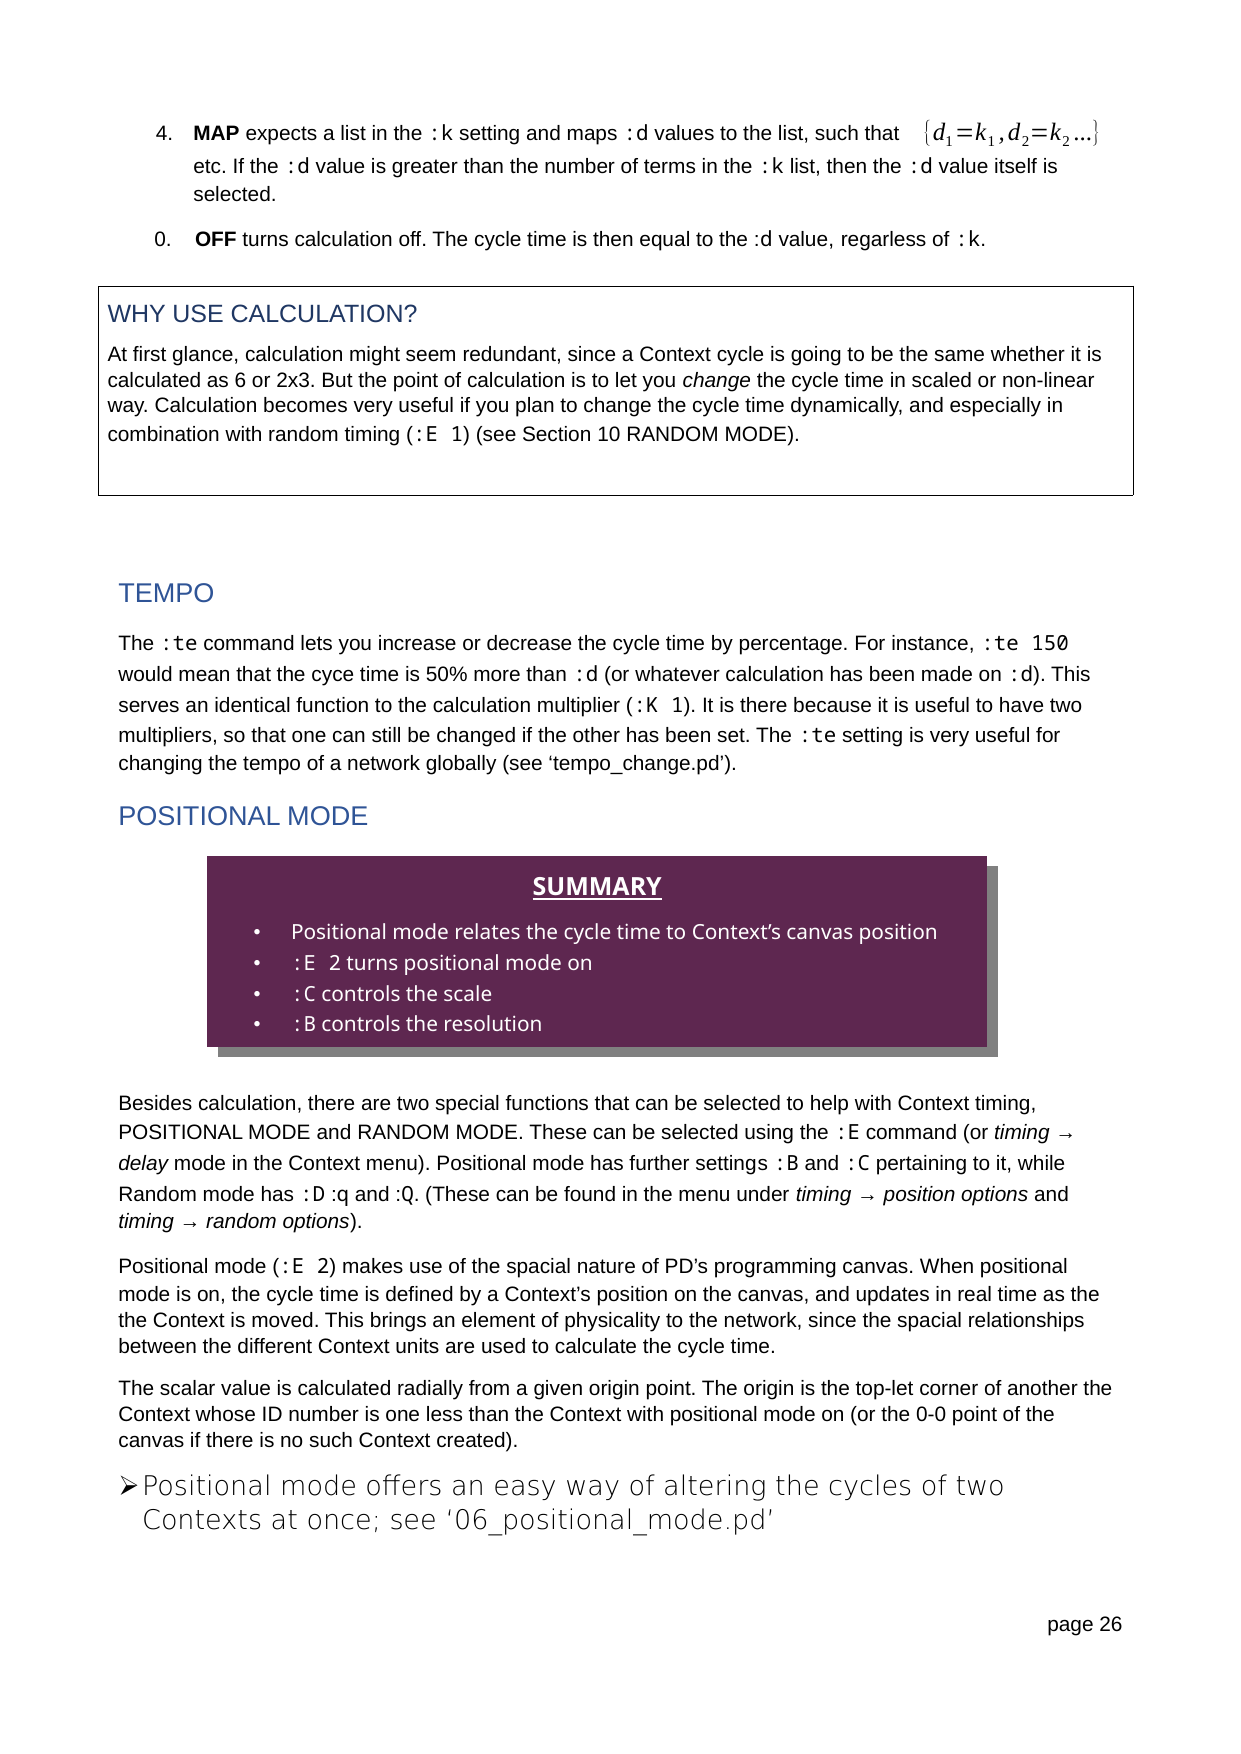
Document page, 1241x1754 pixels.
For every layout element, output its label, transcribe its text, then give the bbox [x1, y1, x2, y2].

text The scalar value is calculated radially from a given origin point. The origin is the top-let corner of another the Context whose ID number is one less than the Context with positional mode on (or the 0-0 point of the canvas if there is no such Context created). [118, 1376, 1122, 1452]
text Positional mode (:E 2) makes use of the spacial nature of PD’s programming canvas. When positional mode is on, the cycle time is defined by a Context’s position on the canvas, and updates in real time as the the Context is moved. This brings an element of physicality to the network, since the spacial relationships between the different Context units are used to calculate the cycle time. [118, 1251, 1122, 1357]
text 0. OFF turns calculation off. The cycle time is then equal to the :d value, regarless of :k. [118, 224, 1122, 253]
subtitle POSITIONAL MODE [118, 800, 1122, 831]
list :B controls the resolution [253, 1009, 978, 1038]
list Positional mode relates the cycle time to Context’s canvas position [253, 917, 978, 946]
subtitle WHY USE CALCULATION? [107, 299, 1124, 327]
text Besides calculation, there are two special functions that can be selected to help with Context timing, POSITIONAL MODE and RANDOM MODE. These can be selected using the :E command (or timing → delay mode in the Context menu). Positional mode has further settings :B and :C pertaining to it, while Random mode has :D :q and :Q. (These can be found in the menu under timing → position options and timing → random options). [118, 852, 1122, 1233]
list :E 2 turns positional mode on [253, 948, 978, 977]
text The :te command lets you increase or decrease the cycle time by percentage. For instance, :te 150 would mean that the cyce time is 50% more than :d (or whatever calculation has been made on :d). This serves an identical function to the calculation multiplier (:K 1). It is there because it is useful to have two multipliers, so that one can still be changed if the other has been set. The :te setting is very useful for changing the tempo of a network globally (see ‘tempo_change.pd’). [118, 628, 1122, 775]
list MAP expects a list in the :k setting and maps :d values to the list, such that etc. If the :d value is greater than the number of terms in the :k list, then the :d value itself is selected. [156, 118, 1122, 206]
text At first glance, calculation might seem redundant, since a Context cycle is going to be the same whether it is calculated as 6 or 2x3. But the point of calculation is to let you change the cycle time in scaled or non-linear way. Calculation becomes very useful if you plan to change the cycle time dynamically, and especially in combination with random timing (:E 1) (see Section 10 RANDOM MODE). [107, 342, 1124, 448]
list :C controls the scale [253, 979, 978, 1007]
subtitle SUMMARY [216, 869, 978, 903]
list Positional mode offers an easy way of altering the cycles of two Contexts at once; see ‘06_positional_mode.pd’ [118, 1470, 1122, 1536]
subtitle TEMPO [118, 577, 1122, 608]
